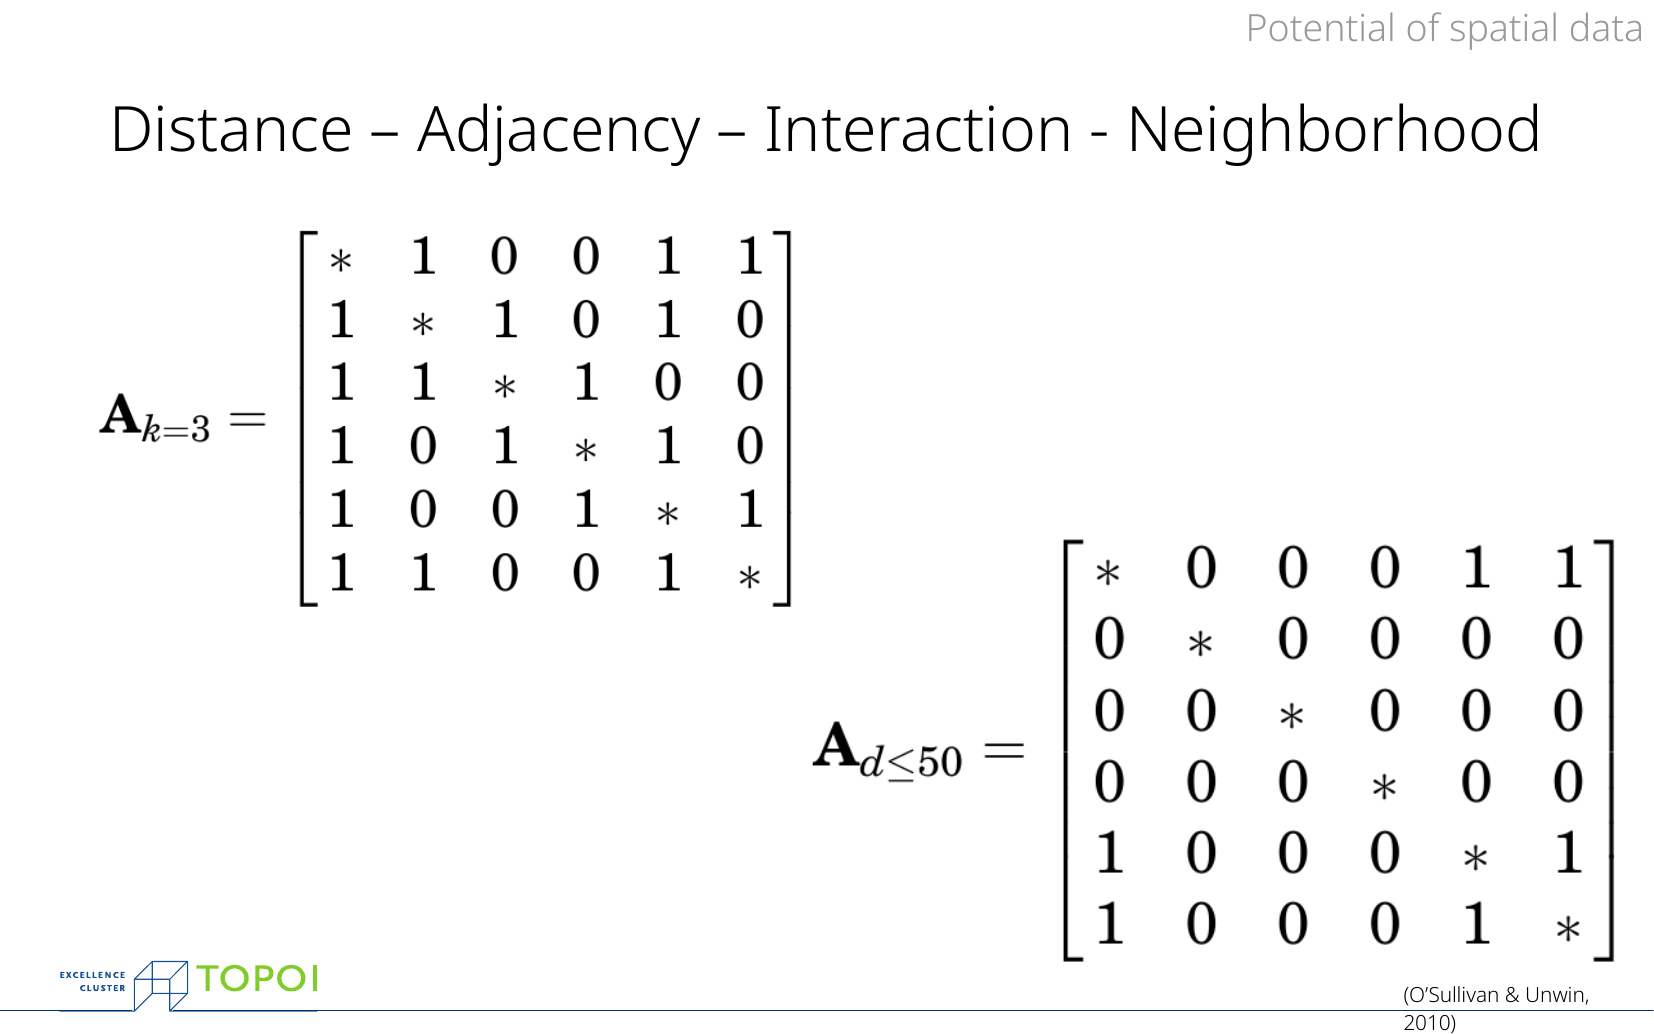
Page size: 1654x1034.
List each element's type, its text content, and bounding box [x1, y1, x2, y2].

text_box Potential of spatial data [1230, 0, 1654, 61]
picture [60, 209, 1645, 985]
title Distance – Adjacency – Interaction - Neighborhood [82, 41, 1571, 214]
text_box (O’Sullivan & Unwin, 2010) [1388, 972, 1654, 1034]
